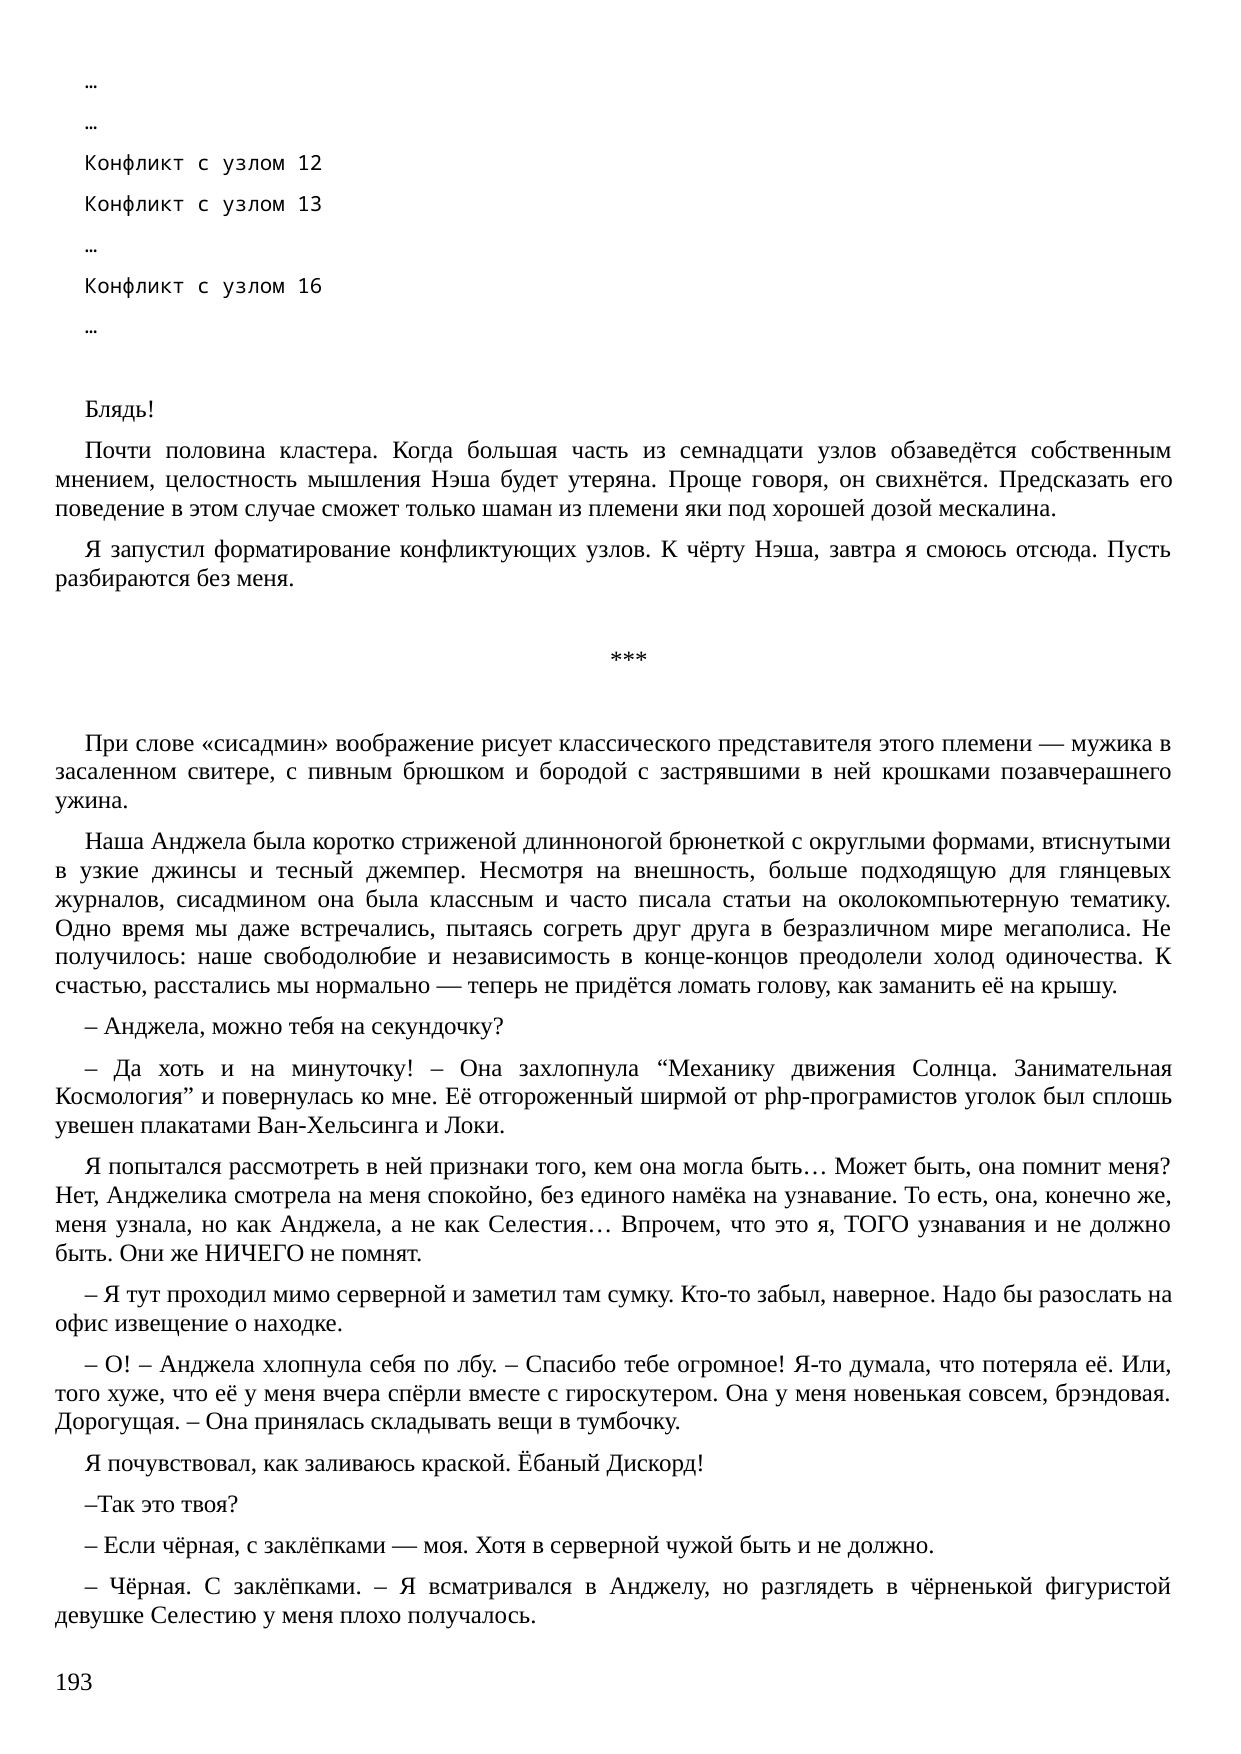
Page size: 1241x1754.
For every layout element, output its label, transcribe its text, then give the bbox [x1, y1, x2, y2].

text –Так это твоя? [55, 1489, 1173, 1518]
text Конфликт с узлом 12 [55, 148, 1173, 176]
text – Если чёрная, с заклёпками — моя. Хотя в серверной чужой быть и не должно. [55, 1530, 1173, 1559]
text Я почувствовал, как заливаюсь краской. Ёбаный Дискорд! [55, 1448, 1173, 1476]
text … [55, 312, 1173, 340]
text Конфликт с узлом 13 [55, 189, 1173, 217]
text … [55, 107, 1173, 135]
text – О! – Анджела хлопнула себя по лбу. – Спасибо тебе огромное! Я-то думала, что потеряла её. Или, того хуже, что её у меня вчера спёрли вместе с гироскутером. Она у меня новенькая совсем, брэндовая. Дорогущая. – Она принялась складывать вещи в тумбочку. [55, 1349, 1173, 1435]
text *** [55, 645, 1173, 674]
text – Анджела, можно тебя на секундочку? [55, 1011, 1173, 1040]
text Наша Анджела была коротко стриженой длинноногой брюнеткой с округлыми формами, втиснутыми в узкие джинсы и тесный джемпер. Несмотря на внешность, больше подходящую для глянцевых журналов, сисадмином она была классным и часто писала статьи на околокомпьютерную тематику. Одно время мы даже встречались, пытаясь согреть друг друга в безразличном мире мегаполиса. Не получилось: наше свободолюбие и независимость в конце-концов преодолели холод одиночества. К счастью, расстались мы нормально — теперь не придётся ломать голову, как заманить её на крышу. [55, 826, 1173, 999]
text – Я тут проходил мимо серверной и заметил там сумку. Кто-то забыл, наверное. Надо бы разослать на офис извещение о находке. [55, 1279, 1173, 1336]
text – Чёрная. С заклёпками. – Я всматривался в Анджелу, но разглядеть в чёрненькой фигуристой девушке Селестию у меня плохо получалось. [55, 1571, 1173, 1629]
text Я запустил форматирование конфликтующих узлов. К чёрту Нэша, завтра я смоюсь отсюда. Пусть разбираются без меня. [55, 534, 1173, 591]
text Конфликт с узлом 16 [55, 271, 1173, 299]
text – Да хоть и на минуточку! – Она захлопнула “Механику движения Солнца. Занимательная Космология” и повернулась ко мне. Её отгороженный ширмой от php-програмистов уголок был сплошь увешен плакатами Ван-Хельсинга и Локи. [55, 1053, 1173, 1139]
text При слове «сисадмин» воображение рисует классического представителя этого племени — мужика в засаленном свитере, с пивным брюшком и бородой с застрявшими в ней крошками позавчерашнего ужина. [55, 728, 1173, 814]
text Блядь! [55, 394, 1173, 423]
text Почти половина кластера. Когда большая часть из семнадцати узлов обзаведётся собственным мнением, целостность мышления Нэша будет утеряна. Проще говоря, он свихнётся. Предсказать его поведение в этом случае сможет только шаман из племени яки под хорошей дозой мескалина. [55, 435, 1173, 521]
text … [55, 230, 1173, 258]
text … [55, 66, 1173, 94]
text Я попытался рассмотреть в ней признаки того, кем она могла быть… Может быть, она помнит меня? Нет, Анджелика смотрела на меня спокойно, без единого намёка на узнавание. То есть, она, конечно же, меня узнала, но как Анджела, а не как Селестия… Впрочем, что это я, ТОГО узнавания и не должно быть. Они же НИЧЕГО не помнят. [55, 1151, 1173, 1266]
